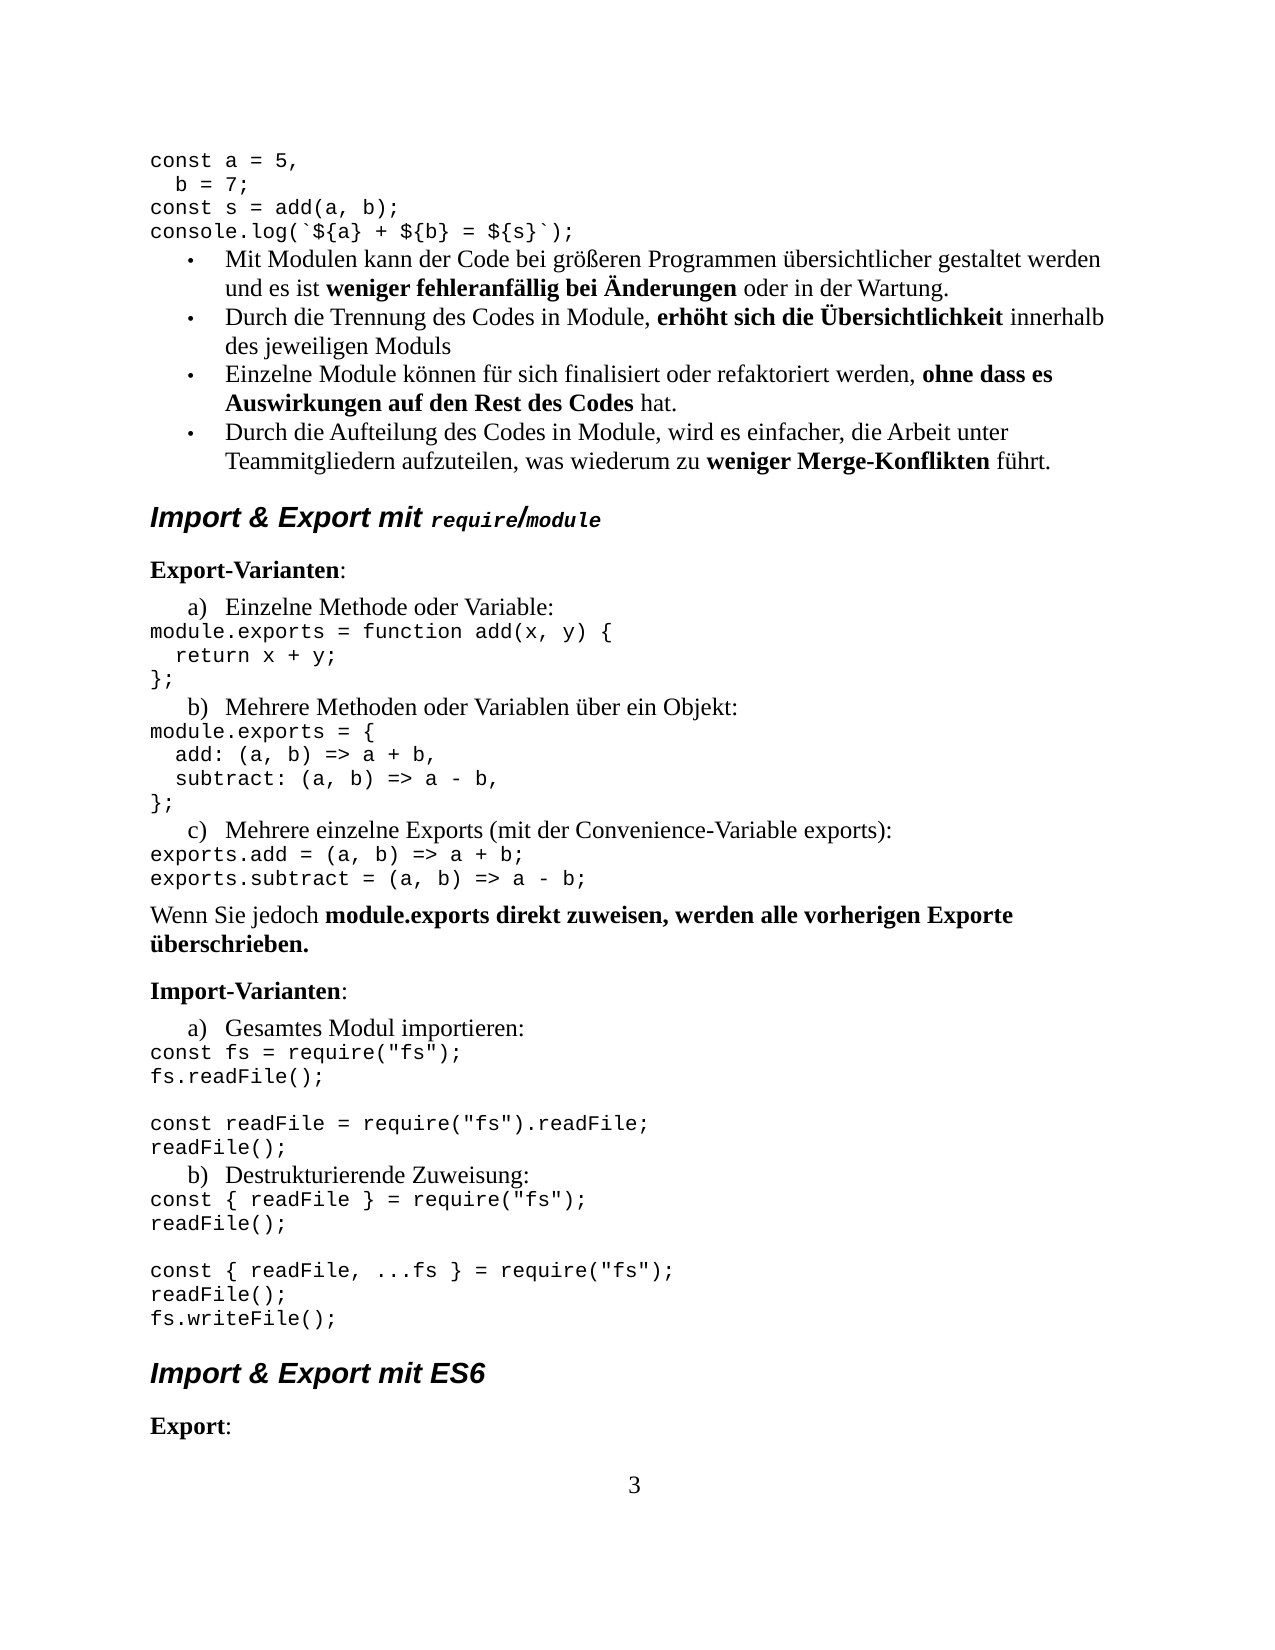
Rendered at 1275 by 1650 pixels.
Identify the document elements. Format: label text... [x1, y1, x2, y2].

text readFile(); [150, 1284, 1125, 1307]
text Import-Varianten: [150, 976, 1125, 1004]
text subtract: (a, b) => a - b, [150, 768, 1125, 792]
text }; [150, 668, 1125, 692]
text const s = add(a, b); [150, 197, 1125, 221]
text console.log(`${a} + ${b} = ${s}`); [150, 221, 1125, 244]
text readFile(); [150, 1137, 1125, 1161]
list Gesamtes Modul importieren: [187, 1013, 1125, 1042]
subtitle Import & Export mit require/module [150, 499, 1125, 533]
text const { readFile, ...fs } = require("fs"); [150, 1260, 1125, 1284]
text fs.writeFile(); [150, 1307, 1125, 1331]
list Destrukturierende Zuweisung: [187, 1161, 1125, 1189]
text readFile(); [150, 1213, 1125, 1237]
list Einzelne Methode oder Variable: [187, 592, 1125, 621]
text add: (a, b) => a + b, [150, 744, 1125, 768]
list Mehrere einzelne Exports (mit der Convenience-Variable exports): [187, 815, 1125, 844]
list Durch die Trennung des Codes in Module, erhöht sich die Übersichtlichkeit innerhalb des jeweiligen Moduls [187, 302, 1125, 359]
text }; [150, 792, 1125, 815]
text fs.readFile(); [150, 1066, 1125, 1089]
text const readFile = require("fs").readFile; [150, 1113, 1125, 1137]
text const { readFile } = require("fs"); [150, 1189, 1125, 1213]
text module.exports = { [150, 721, 1125, 744]
text const a = 5, [150, 150, 1125, 174]
list Mit Modulen kann der Code bei größeren Programmen übersichtlicher gestaltet werden und es ist weniger fehleranfällig bei Änderungen oder in der Wartung. [187, 244, 1125, 302]
text Wenn Sie jedoch module.exports direkt zuweisen, werden alle vorherigen Exporte überschrieben. [150, 900, 1125, 958]
list Mehrere Methoden oder Variablen über ein Objekt: [187, 692, 1125, 721]
text exports.add = (a, b) => a + b; [150, 844, 1125, 868]
text Export: [150, 1411, 1125, 1440]
text const fs = require("fs"); [150, 1042, 1125, 1066]
list Durch die Aufteilung des Codes in Module, wird es einfacher, die Arbeit unter Teammitgliedern aufzuteilen, was wiederum zu weniger Merge-Konflikten führt. [187, 417, 1125, 474]
subtitle Import & Export mit ES6 [150, 1356, 1125, 1390]
text exports.subtract = (a, b) => a - b; [150, 868, 1125, 891]
list Einzelne Module können für sich finalisiert oder refaktoriert werden, ohne dass es Auswirkungen auf den Rest des Codes hat. [187, 359, 1125, 417]
text Export-Varianten: [150, 555, 1125, 583]
text module.exports = function add(x, y) { [150, 621, 1125, 645]
text return x + y; [150, 645, 1125, 668]
text b = 7; [150, 174, 1125, 197]
